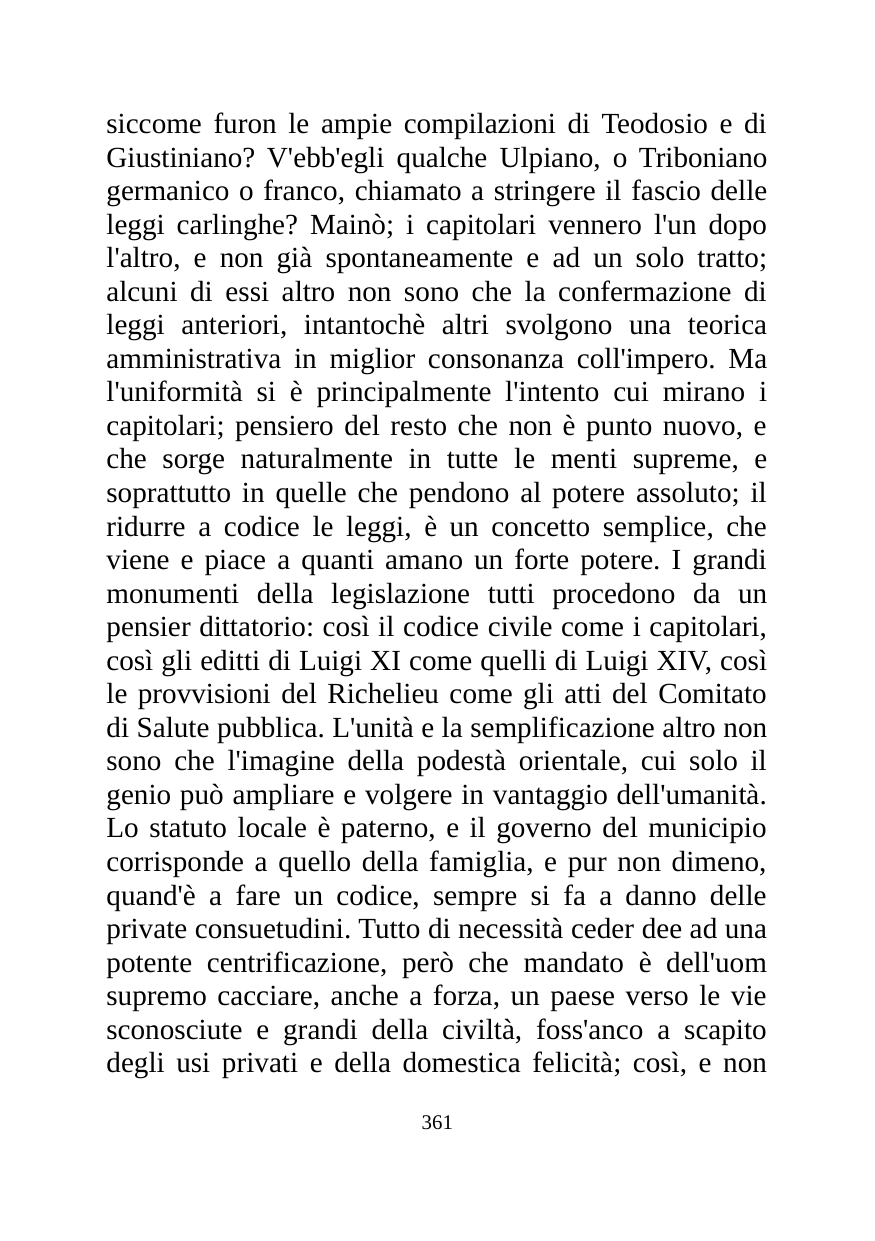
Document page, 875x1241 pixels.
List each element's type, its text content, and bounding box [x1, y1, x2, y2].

text siccome furon le ampie compilazioni di Teodosio e di Giustiniano? V'ebb'egli qualche Ulpiano, o Triboniano germanico o franco, chiamato a stringere il fascio delle leggi carlinghe? Mainò; i capitolari vennero l'un dopo l'altro, e non già spontaneamente e ad un solo tratto; alcuni di essi altro non sono che la confermazione di leggi anteriori, intantochè altri svolgono una teorica amministrativa in miglior consonanza coll'impero. Ma l'uniformità si è principalmente l'intento cui mirano i capitolari; pensiero del resto che non è punto nuovo, e che sorge naturalmente in tutte le menti supreme, e soprattutto in quelle che pendono al potere assoluto; il ridurre a codice le leggi, è un concetto semplice, che viene e piace a quanti amano un forte potere. I grandi monumenti della legislazione tutti procedono da un pensier dittatorio: così il codice civile come i capitolari, così gli editti di Luigi XI come quelli di Luigi XIV, così le provvisioni del Richelieu come gli atti del Comitato di Salute pubblica. L'unità e la semplificazione altro non sono che l'imagine della podestà orientale, cui solo il genio può ampliare e volgere in vantaggio dell'umanità. Lo statuto locale è paterno, e il governo del municipio corrisponde a quello della famiglia, e pur non dimeno, quand'è a fare un codice, sempre si fa a danno delle private consuetudini. Tutto di necessità ceder dee ad una potente centrificazione, però che mandato è dell'uom supremo cacciare, anche a forza, un paese verso le vie sconosciute e grandi della civiltà, foss'anco a scapito degli usi privati e della domestica felicità; così, e non [106, 106, 768, 1079]
